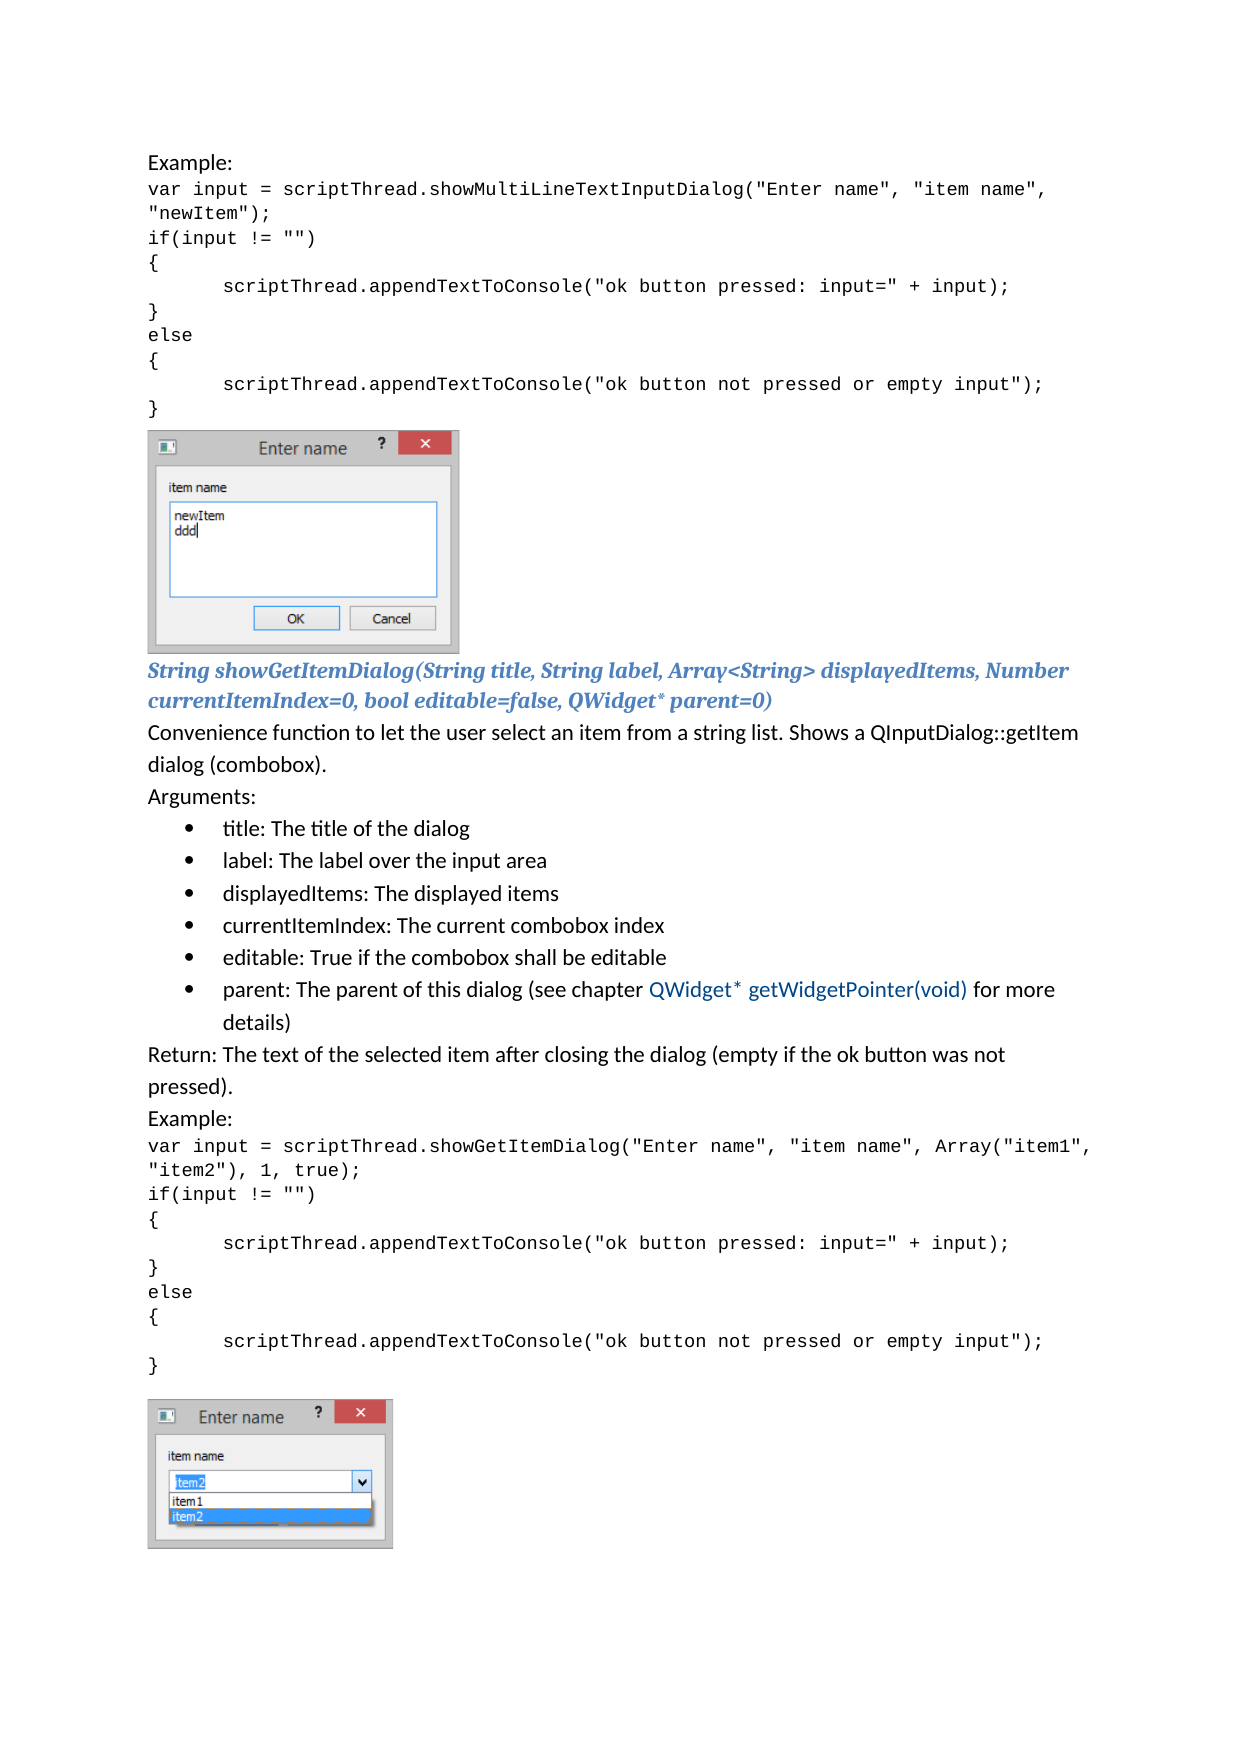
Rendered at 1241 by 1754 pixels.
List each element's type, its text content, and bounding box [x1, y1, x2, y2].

text Example: [148, 148, 1093, 176]
subtitle String showGetItemDialog(String title, String label, Array<String> displayedItems, Number currentItemIndex=0, bool editable=false, QWidget* parent=0) [148, 654, 1093, 714]
text { [148, 1209, 1093, 1231]
text Example: [148, 1104, 1093, 1132]
text Arguments: [148, 782, 1093, 810]
text } [148, 399, 1093, 420]
text var input = scriptThread.showGetItemDialog("Enter name", "item name", Array("item1", "item2"), 1, true); [148, 1136, 1093, 1182]
text if(input != "") [148, 228, 1093, 250]
picture [147, 430, 460, 654]
text else [148, 1283, 1093, 1304]
text { [148, 1307, 1093, 1328]
text { [148, 253, 1093, 274]
text } [148, 302, 1093, 323]
text { [148, 350, 1093, 372]
text var input = scriptThread.showMultiLineTextInputDialog("Enter name", "item name", "newItem"); [148, 180, 1093, 225]
text else [148, 326, 1093, 347]
picture [147, 1399, 394, 1549]
text Return: The text of the selected item after closing the dialog (empty if the ok button was not pressed). [148, 1040, 1093, 1100]
text scriptThread.appendTextToConsole("ok button not pressed or empty input"); [148, 1331, 1093, 1353]
text } [148, 1258, 1093, 1279]
text } [148, 1356, 1093, 1377]
text scriptThread.appendTextToConsole("ok button not pressed or empty input"); [148, 375, 1093, 396]
text scriptThread.appendTextToConsole("ok button pressed: input=" + input); [148, 1234, 1093, 1255]
list currentItemIndex: The current combobox index [185, 911, 1093, 939]
list editable: True if the combobox shall be editable [185, 943, 1093, 971]
text if(input != "") [148, 1185, 1093, 1206]
list displayedItems: The displayed items [185, 879, 1093, 907]
list title: The title of the dialog [185, 814, 1093, 842]
text Convenience function to let the user select an item from a string list. Shows a QInputDialog::getItem dialog (combobox). [148, 718, 1093, 778]
text scriptThread.appendTextToConsole("ok button pressed: input=" + input); [148, 277, 1093, 298]
list label: The label over the input area [185, 847, 1093, 875]
list parent: The parent of this dialog (see chapter QWidget* getWidgetPointer(void) for more details) [185, 975, 1093, 1036]
